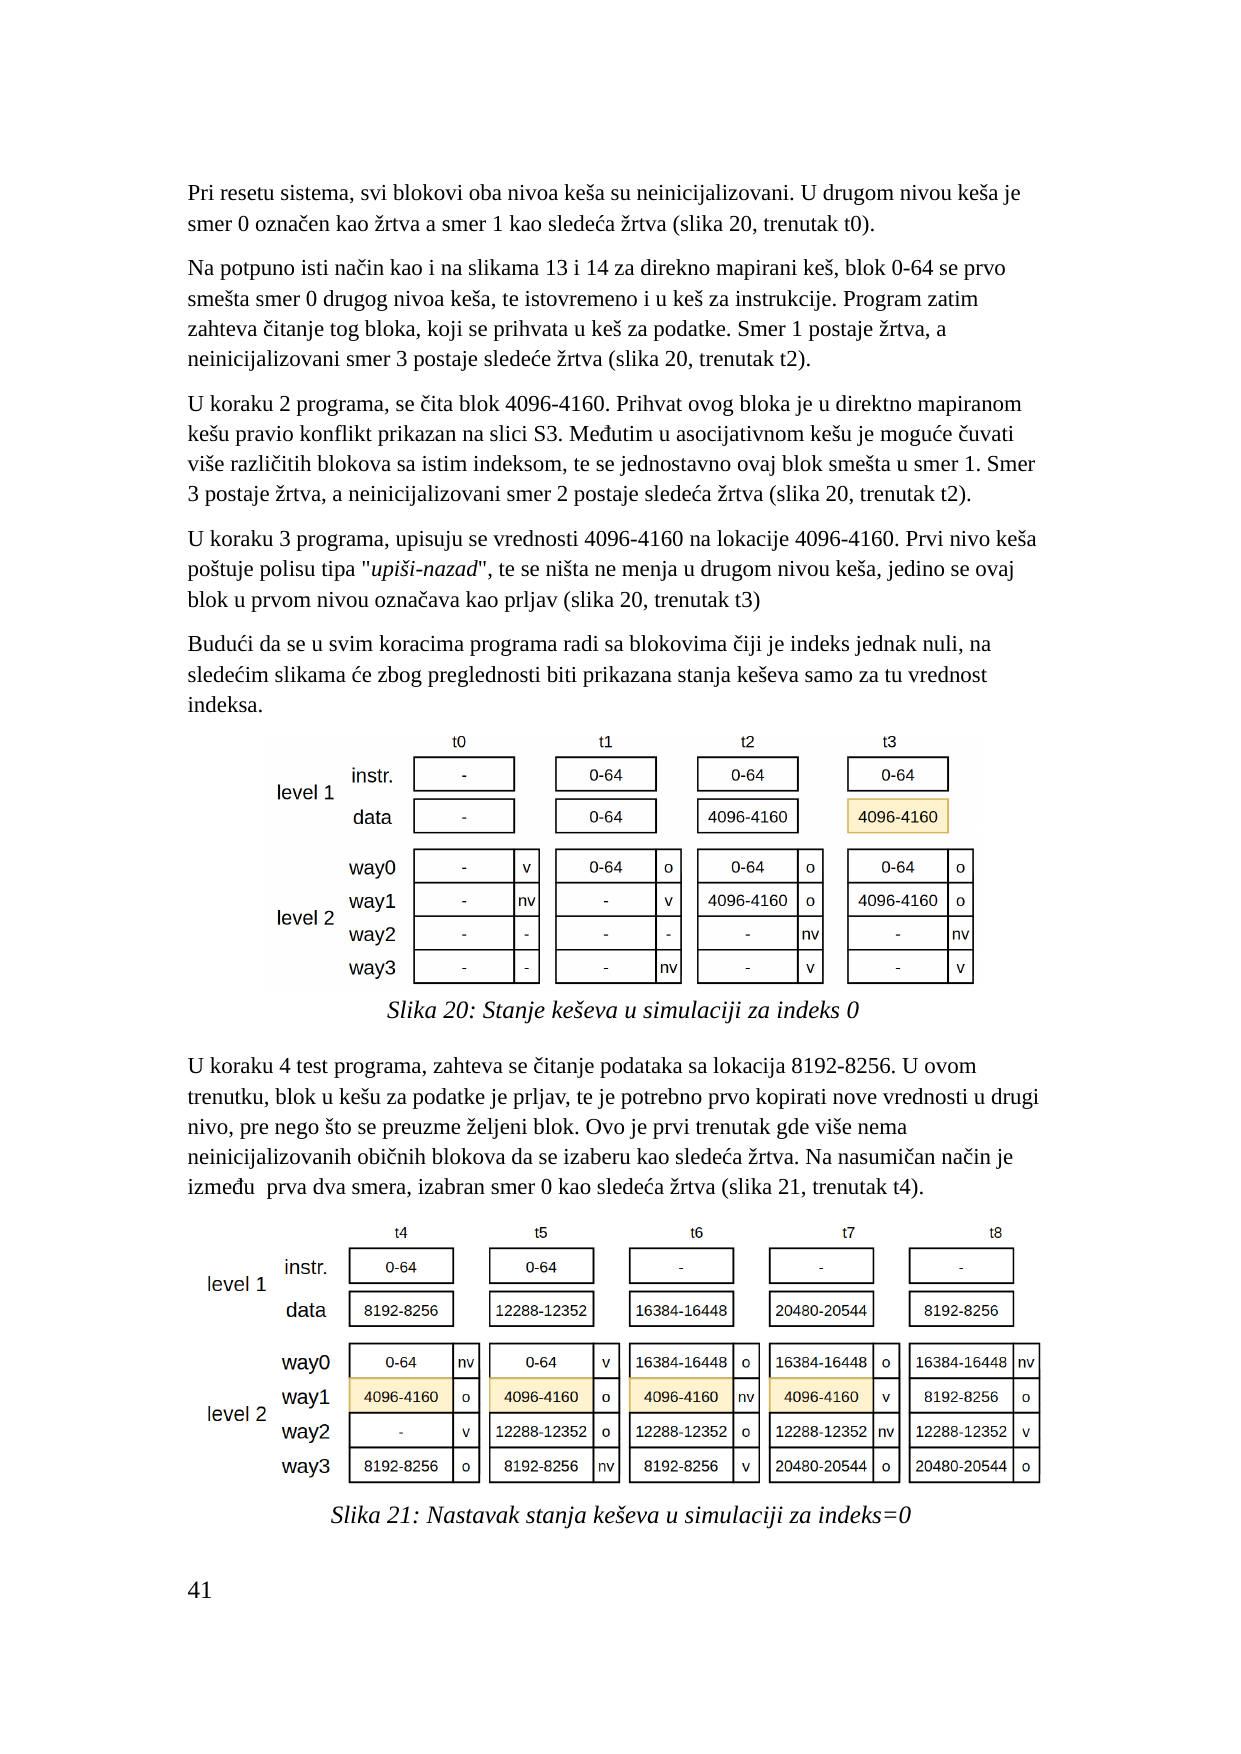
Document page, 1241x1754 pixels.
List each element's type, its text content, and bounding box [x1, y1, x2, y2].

text Slika 21: Nastavak stanja keševa u simulaciji za indeks=0 [193, 1495, 1051, 1529]
text Na potpuno isti način kao i na slikama 13 i 14 za direkno mapirani keš, blok 0-64 se prvo smešta smer 0 drugog nivoa keša, te istovremeno i u keš za instrukcije. Program zatim zahteva čitanje tog bloka, koji se prihvata u keš za podatke. Smer 1 postaje žrtva, a neinicijalizovani smer 3 postaje sledeće žrtva (slika 20, trenutak t2). [187, 254, 1053, 371]
picture [193, 1223, 1051, 1495]
text U koraku 2 programa, se čita blok 4096-4160. Prihvat ovog bloka je u direktno mapiranom kešu pravio konflikt prikazan na slici S3. Međutim u asocijativnom kešu je moguće čuvati više različitih blokova sa istim indeksom, te se jednostavno ovaj blok smešta u smer 1. Smer 3 postaje žrtva, a neinicijalizovani smer 2 postaje sledeća žrtva (slika 20, trenutak t2). [187, 390, 1053, 507]
text Pri resetu sistema, svi blokovi oba nivoa keša su neinicijalizovani. U drugom nivou keša je smer 0 označen kao žrtva a smer 1 kao sledeća žrtva (slika 20, trenutak t0). [187, 179, 1053, 236]
text U koraku 4 test programa, zahteva se čitanje podataka sa lokacija 8192-8256. U ovom trenutku, blok u kešu za podatke je prljav, te je potrebno prvo kopirati nove vrednosti u drugi nivo, pre nego što se preuzme željeni blok. Ovo je prvi trenutak gde više nema neinicijalizovanih običnih blokova da se izaberu kao sledeća žrtva. Na nasumičan način je između prva dva smera, izabran smer 0 kao sledeća žrtva (slika 21, trenutak t4). [187, 1053, 1053, 1200]
text Budući da se u svim koracima programa radi sa blokovima čiji je indeks jednak nuli, na sledećim slikama će zbog preglednosti biti prikazana stanja keševa samo za tu vrednost indeksa. [187, 631, 1053, 717]
text U koraku 3 programa, upisuju se vrednosti 4096-4160 na lokacije 4096-4160. Prvi nivo keša poštuje polisu tipa "upiši-nazad", te se ništa ne menja u drugom nivou keša, jedino se ovaj blok u prvom nivou označava kao prljav (slika 20, trenutak t3) [187, 525, 1053, 612]
text Slika 20: Stanje keševa u simulaciji za indeks 0 [264, 990, 983, 1024]
picture [264, 734, 984, 990]
